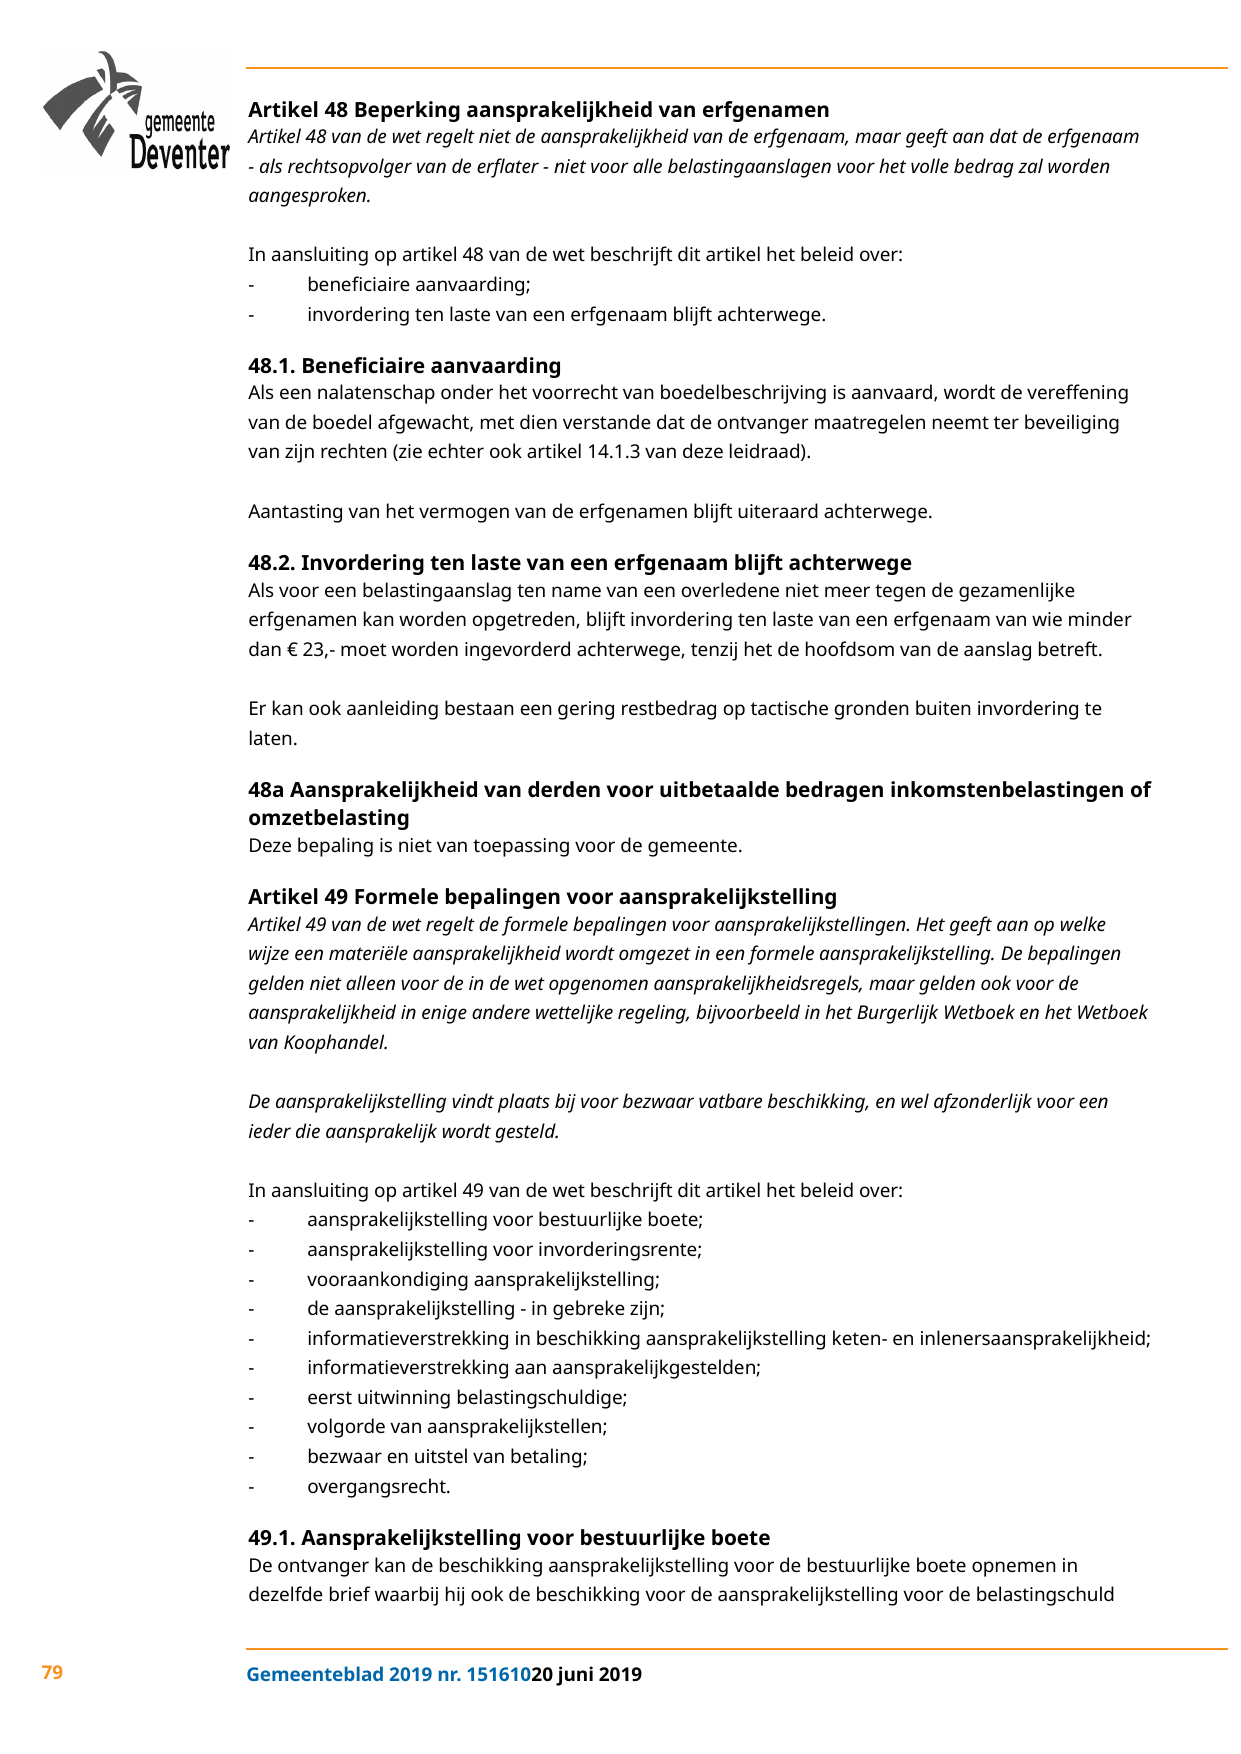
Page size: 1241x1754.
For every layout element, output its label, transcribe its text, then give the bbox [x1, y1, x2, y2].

list aansprakelijkstelling voor bestuurlijke boete; [248, 1207, 1152, 1232]
text Als een nalatenschap onder het voorrecht van boedelbeschrijving is aanvaard, wordt de vereffening van de boedel afgewacht, met dien verstande dat de ontvanger maatregelen neemt ter beveiliging van zijn rechten (zie echter ook artikel 14.1.3 van deze leidraad). [248, 379, 1152, 464]
text Artikel 48 Beperking aansprakelijkheid van erfgenamen [248, 95, 1152, 123]
list vooraankondiging aansprakelijkstelling; [248, 1266, 1152, 1292]
text 49.1. Aansprakelijkstelling voor bestuurlijke boete [248, 1523, 1152, 1552]
list eerst uitwinning belastingschuldige; [248, 1384, 1152, 1410]
list de aansprakelijkstelling - in gebreke zijn; [248, 1295, 1152, 1321]
text 48.2. Invordering ten laste van een erfgenaam blijft achterwege [248, 548, 1152, 577]
list aansprakelijkstelling voor invorderingsrente; [248, 1236, 1152, 1262]
picture [41, 47, 231, 172]
text Aantasting van het vermogen van de erfgenamen blijft uiteraard achterwege. [248, 498, 1152, 524]
text In aansluiting op artikel 49 van de wet beschrijft dit artikel het beleid over: [248, 1177, 1152, 1203]
text Als voor een belastingaanslag ten name van een overledene niet meer tegen de gezamenlijke erfgenamen kan worden opgetreden, blijft invordering ten laste van een erfgenaam van wie minder dan € 23,- moet worden ingevorderd achterwege, tenzij het de hoofdsom van de aanslag betreft. [248, 577, 1152, 662]
text 48a Aansprakelijkheid van derden voor uitbetaalde bedragen inkomstenbelastingen of omzetbelasting [248, 775, 1152, 832]
list bezwaar en uitstel van betaling; [248, 1443, 1152, 1469]
list volgorde van aansprakelijkstellen; [248, 1414, 1152, 1439]
list overgangsrecht. [248, 1473, 1152, 1499]
text Er kan ook aanleiding bestaan een gering restbedrag op tactische gronden buiten invordering te laten. [248, 695, 1152, 750]
text Artikel 49 van de wet regelt de formele bepalingen voor aansprakelijkstellingen. Het geeft aan op welke wijze een materiële aansprakelijkheid wordt omgezet in een formele aansprakelijkstelling. De bepalingen gelden niet alleen voor de in de wet opgenomen aansprakelijkheidsregels, maar gelden ook voor de aansprakelijkheid in enige andere wettelijke regeling, bijvoorbeeld in het Burgerlijk Wetboek en het Wetboek van Koophandel. [248, 911, 1152, 1055]
list invordering ten laste van een erfgenaam blijft achterwege. [248, 301, 1152, 326]
text Artikel 49 Formele bepalingen voor aansprakelijkstelling [248, 882, 1152, 911]
text De ontvanger kan de beschikking aansprakelijkstelling voor de bestuurlijke boete opnemen in dezelfde brief waarbij hij ook de beschikking voor de aansprakelijkstelling voor de belastingschuld [248, 1552, 1152, 1607]
list informatieverstrekking aan aansprakelijkgestelden; [248, 1354, 1152, 1380]
text In aansluiting op artikel 48 van de wet beschrijft dit artikel het beleid over: [248, 242, 1152, 267]
text Deze bepaling is niet van toepassing voor de gemeente. [248, 832, 1152, 858]
text De aansprakelijkstelling vindt plaats bij voor bezwaar vatbare beschikking, en wel afzonderlijk voor een ieder die aansprakelijk wordt gesteld. [248, 1088, 1152, 1144]
list beneficiaire aanvaarding; [248, 271, 1152, 297]
list informatieverstrekking in beschikking aansprakelijkstelling keten- en inlenersaansprakelijkheid; [248, 1325, 1152, 1351]
text 48.1. Beneficiaire aanvaarding [248, 351, 1152, 379]
text Artikel 48 van de wet regelt niet de aansprakelijkheid van de erfgenaam, maar geeft aan dat de erfgenaam - als rechtsopvolger van de erflater - niet voor alle belastingaanslagen voor het volle bedrag zal worden aangesproken. [248, 123, 1152, 208]
